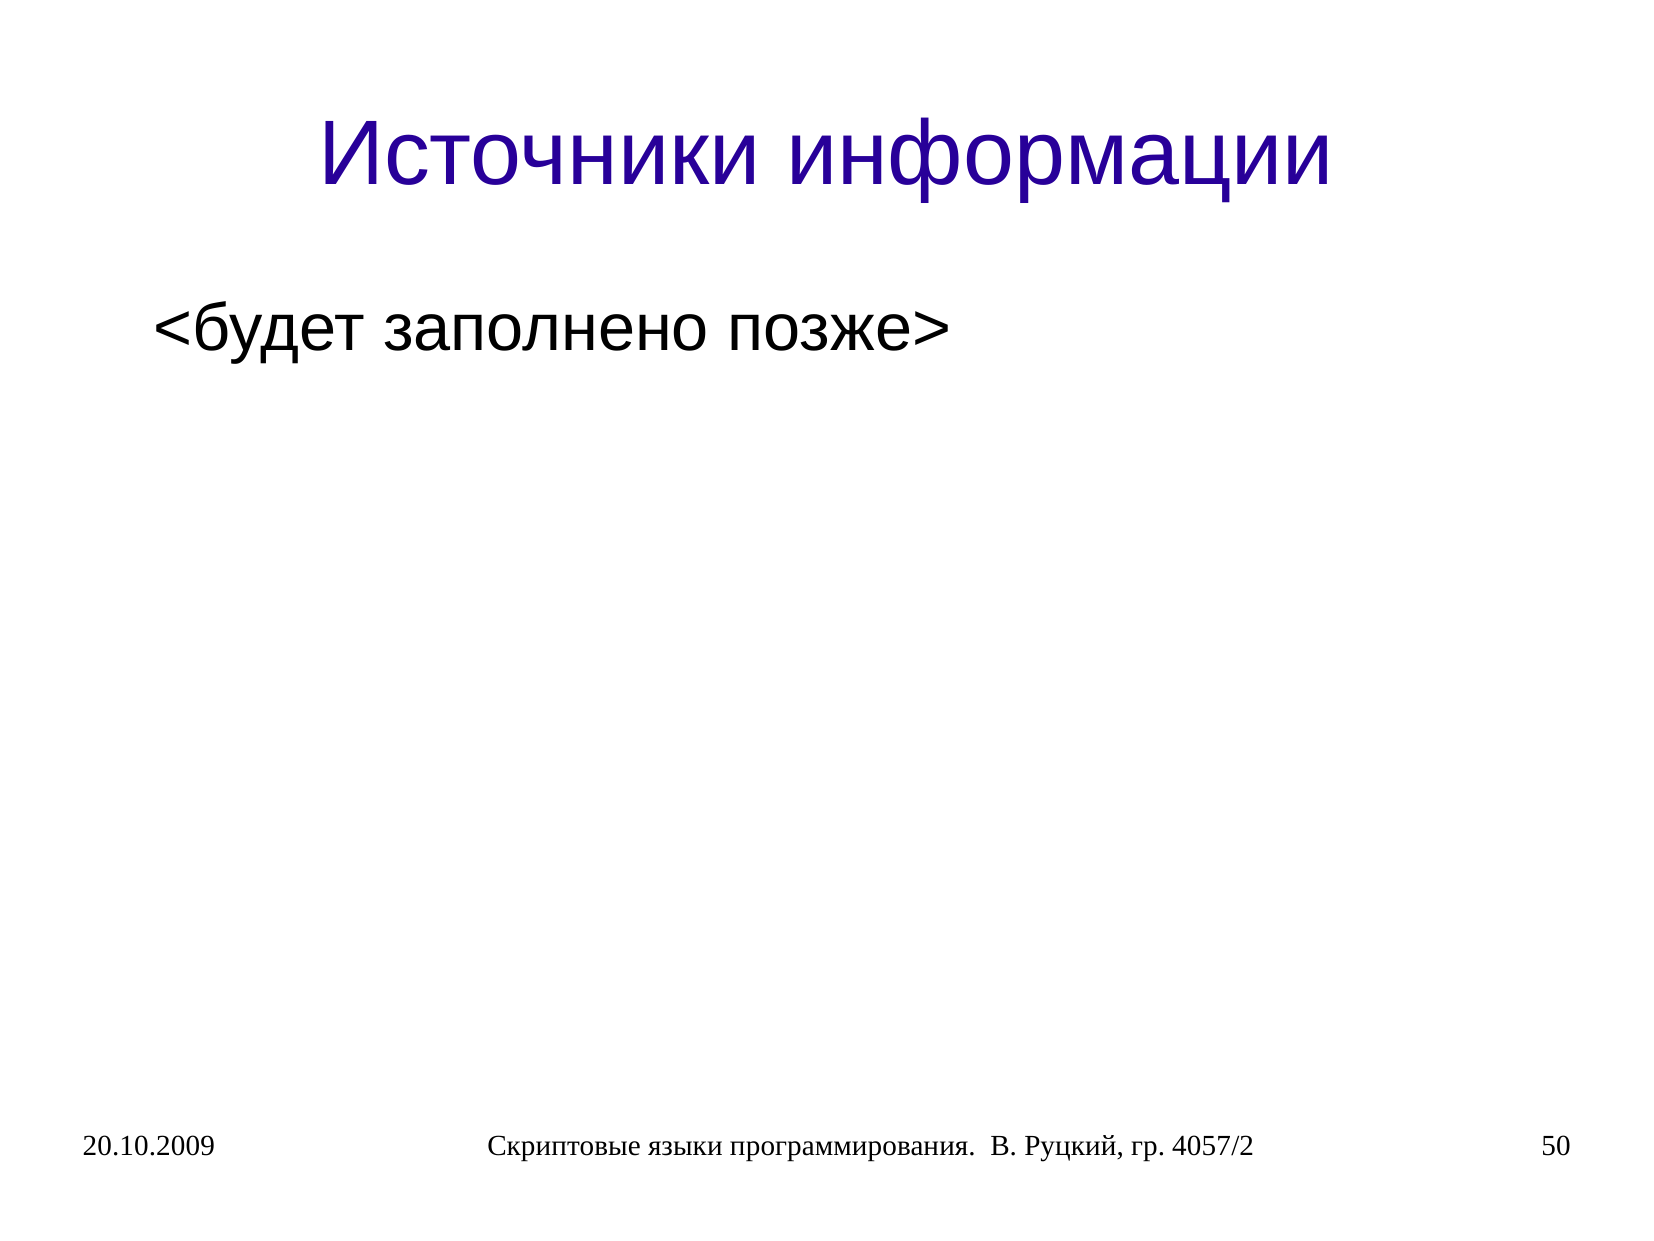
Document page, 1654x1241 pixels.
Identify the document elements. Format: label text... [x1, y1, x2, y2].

title Источники информации [82, 49, 1571, 257]
list <будет заполнено позже> [82, 290, 1571, 1109]
